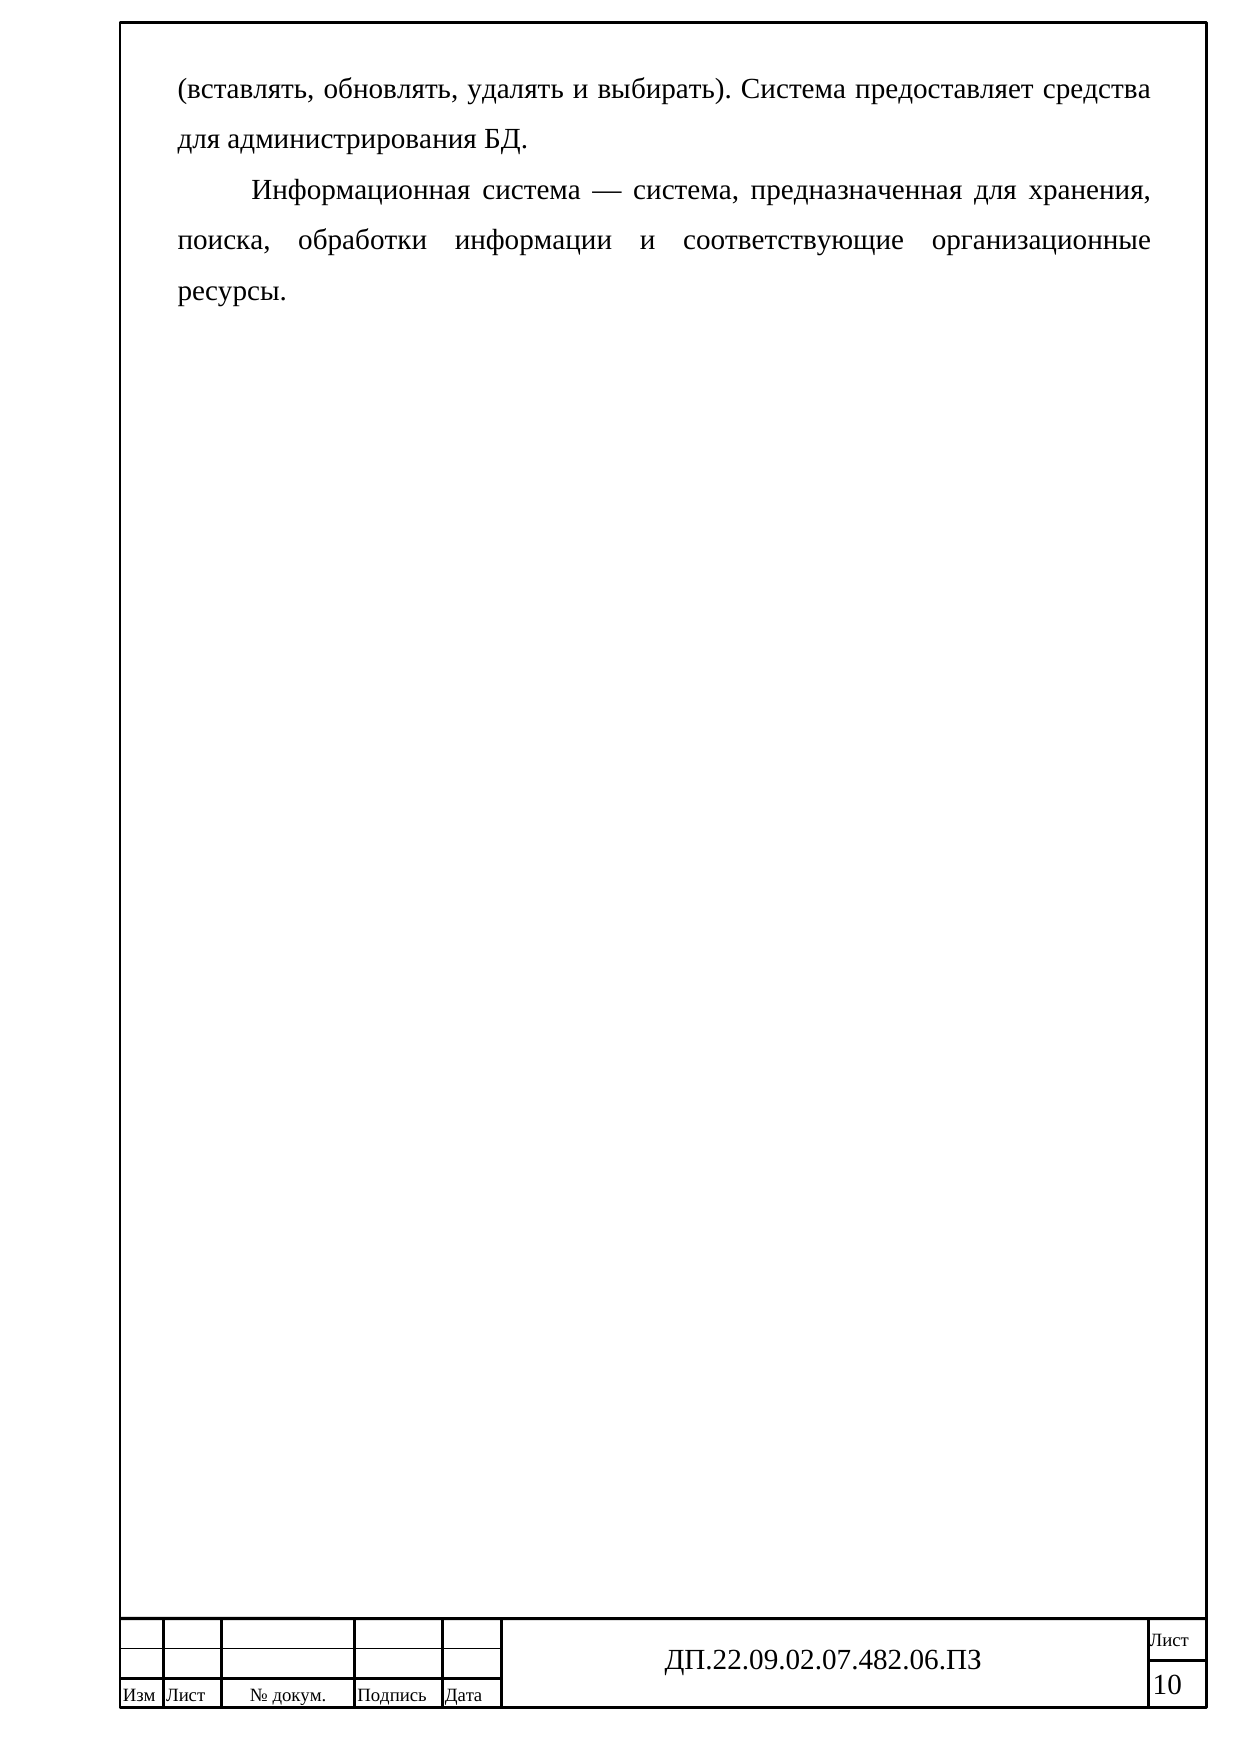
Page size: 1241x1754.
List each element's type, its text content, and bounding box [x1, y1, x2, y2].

text Информационная система — система, предназначенная для хранения, поиска, обработки информации и соответствующие организационные ресурсы. [177, 172, 1152, 306]
text (вставлять, обновлять, удалять и выбирать). Система предоставляет средства для администрирования БД. [177, 71, 1152, 155]
